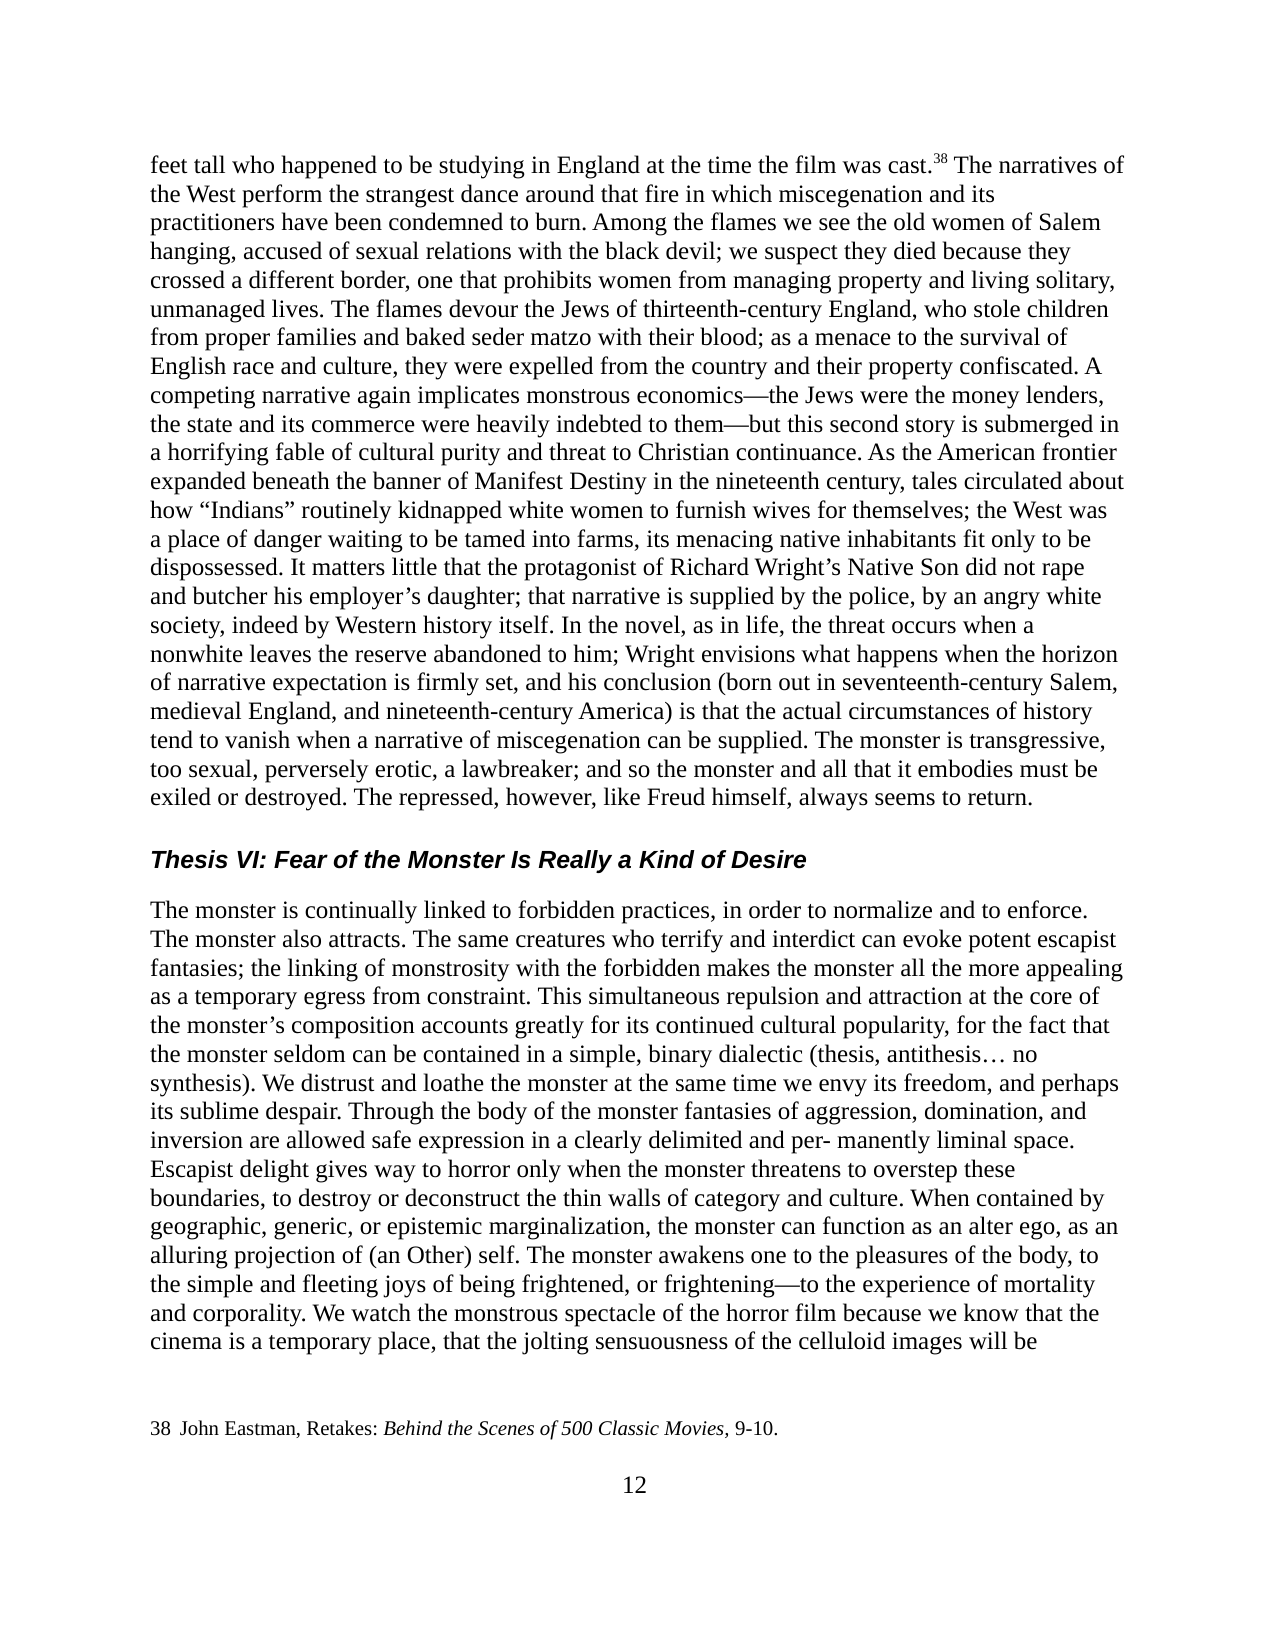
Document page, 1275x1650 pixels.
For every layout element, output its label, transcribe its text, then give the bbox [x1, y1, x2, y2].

text John Eastman, Retakes: Behind the Scenes of 500 Classic Movies, 9-10. [150, 1416, 1125, 1440]
text feet tall who happened to be studying in England at the time the film was cast. The narratives of the West perform the strangest dance around that fire in which miscegenation and its practitioners have been condemned to burn. Among the flames we see the old women of Salem hanging, accused of sexual relations with the black devil; we suspect they died because they crossed a different border, one that prohibits women from managing property and living solitary, unmanaged lives. The flames devour the Jews of thirteenth-century England, who stole children from proper families and baked seder matzo with their blood; as a menace to the survival of English race and culture, they were expelled from the country and their property confiscated. A competing narrative again implicates monstrous economics—the Jews were the money lenders, the state and its commerce were heavily indebted to them—but this second story is submerged in a horrifying fable of cultural purity and threat to Christian continuance. As the American frontier expanded beneath the banner of Manifest Destiny in the nineteenth century, tales circulated about how “Indians” routinely kidnapped white women to furnish wives for themselves; the West was a place of danger waiting to be tamed into farms, its menacing native inhabitants fit only to be dispossessed. It matters little that the protagonist of Richard Wright’s Native Son did not rape and butcher his employer’s daughter; that narrative is supplied by the police, by an angry white society, indeed by Western history itself. In the novel, as in life, the threat occurs when a nonwhite leaves the reserve abandoned to him; Wright envisions what happens when the horizon of narrative expectation is firmly set, and his conclusion (born out in seventeenth-century Salem, medieval England, and nineteenth-century America) is that the actual circumstances of history tend to vanish when a narrative of miscegenation can be supplied. The monster is transgressive, too sexual, perversely erotic, a lawbreaker; and so the monster and all that it embodies must be exiled or destroyed. The repressed, however, like Freud himself, always seems to return. [150, 150, 1125, 811]
text The monster is continually linked to forbidden practices, in order to normalize and to enforce. The monster also attracts. The same creatures who terrify and interdict can evoke potent escapist fantasies; the linking of monstrosity with the forbidden makes the monster all the more appealing as a temporary egress from constraint. This simultaneous repulsion and attraction at the core of the monster’s composition accounts greatly for its continued cultural popularity, for the fact that the monster seldom can be contained in a simple, binary dialectic (thesis, antithesis… no synthesis). We distrust and loathe the monster at the same time we envy its freedom, and perhaps its sublime despair. Through the body of the monster fantasies of aggression, domination, and inversion are allowed safe expression in a clearly delimited and per- manently liminal space. Escapist delight gives way to horror only when the monster threatens to overstep these boundaries, to destroy or deconstruct the thin walls of category and culture. When contained by geographic, generic, or epistemic marginalization, the monster can function as an alter ego, as an alluring projection of (an Other) self. The monster awakens one to the pleasures of the body, to the simple and fleeting joys of being frightened, or frightening—to the experience of mortality and corporality. We watch the monstrous spectacle of the horror film because we know that the cinema is a temporary place, that the jolting sensuousness of the celluloid images will be [150, 895, 1125, 1355]
subtitle Thesis VI: Fear of the Monster Is Really a Kind of Desire [150, 845, 1125, 874]
